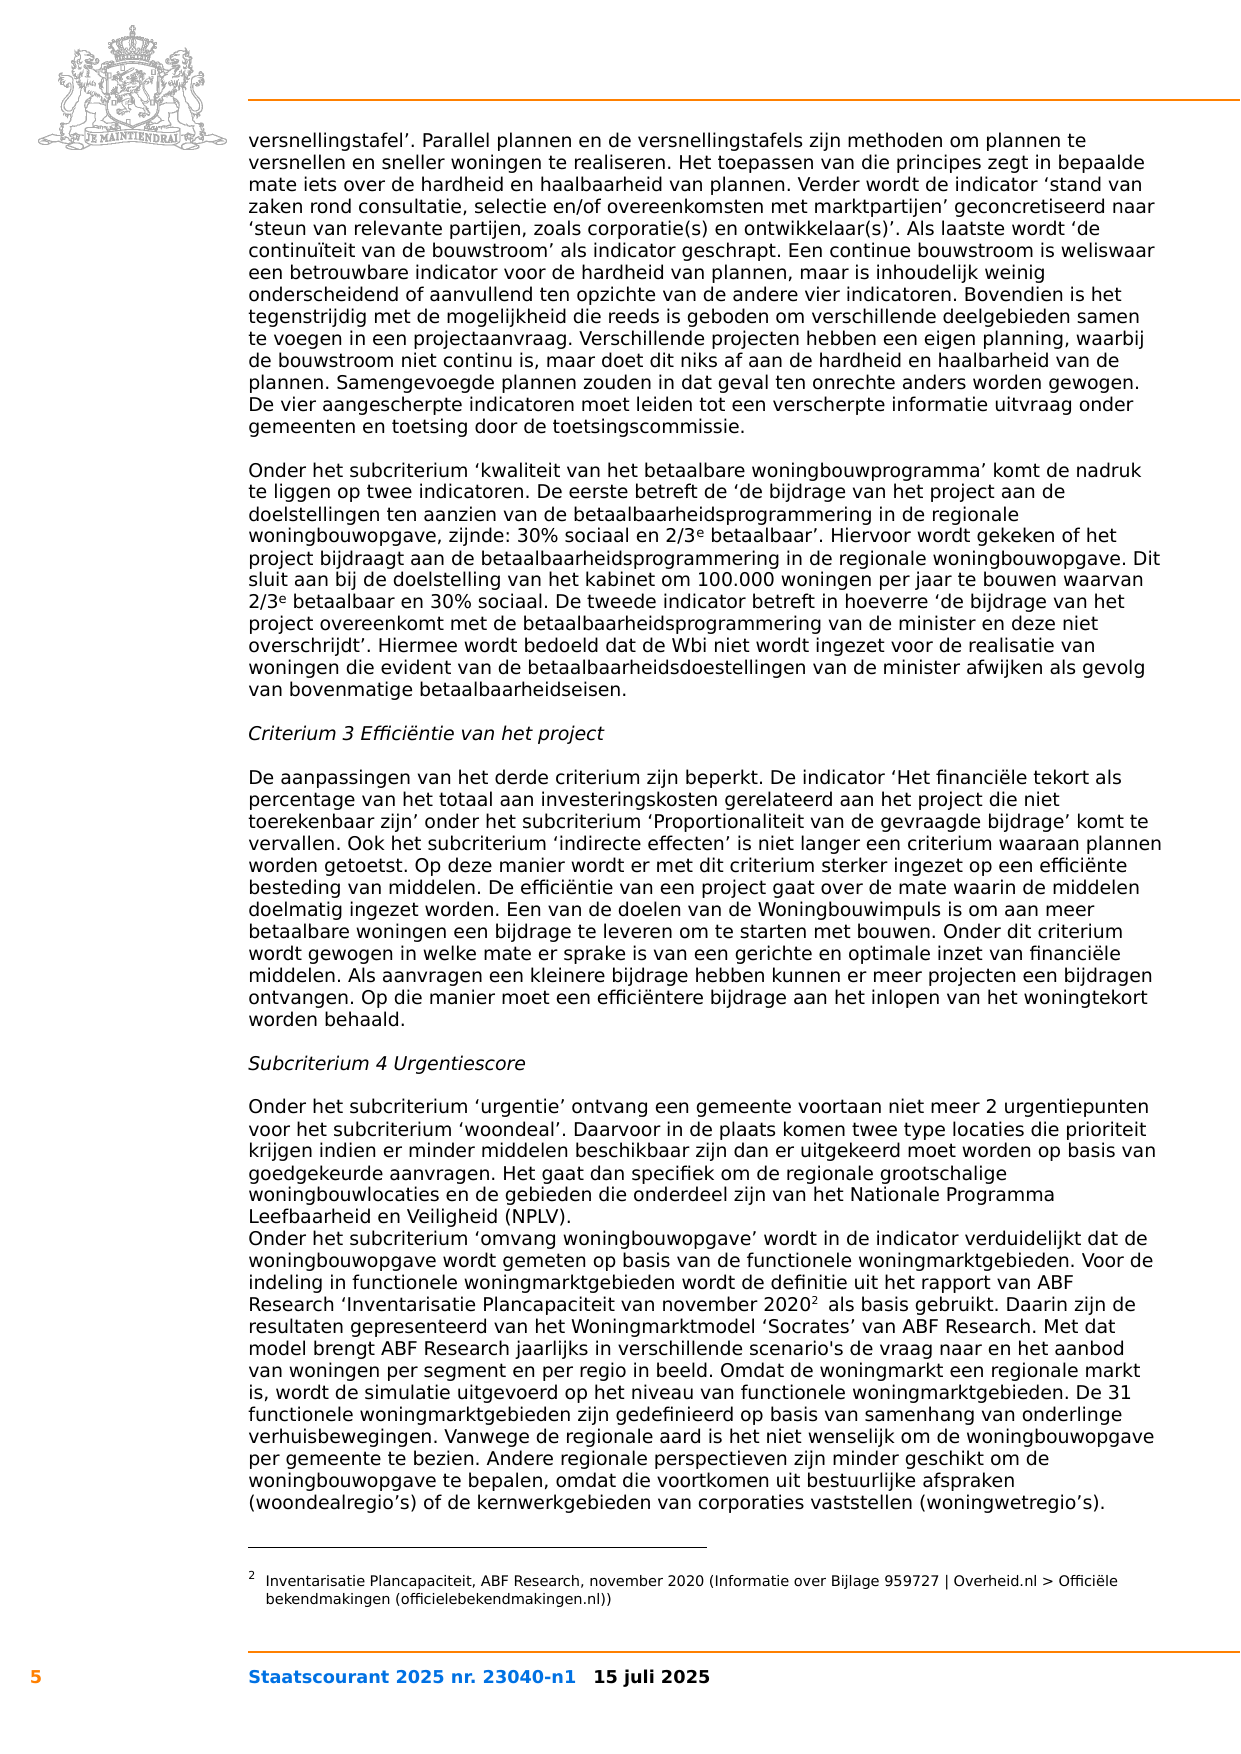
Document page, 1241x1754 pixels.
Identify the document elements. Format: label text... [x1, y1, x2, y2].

subtitle Criterium 3 Efficiëntie van het project [248, 723, 1163, 745]
picture [38, 25, 227, 150]
text versnellingstafel’. Parallel plannen en de versnellingstafels zijn methoden om plannen te versnellen en sneller woningen te realiseren. Het toepassen van die principes zegt in bepaalde mate iets over de hardheid en haalbaarheid van plannen. Verder wordt de indicator ‘stand van zaken rond consultatie, selectie en/of overeenkomsten met marktpartijen’ geconcretiseerd naar ‘steun van relevante partijen, zoals corporatie(s) en ontwikkelaar(s)’. Als laatste wordt ‘de continuïteit van de bouwstroom’ als indicator geschrapt. Een continue bouwstroom is weliswaar een betrouwbare indicator voor de hardheid van plannen, maar is inhoudelijk weinig onderscheidend of aanvullend ten opzichte van de andere vier indicatoren. Bovendien is het tegenstrijdig met de mogelijkheid die reeds is geboden om verschillende deelgebieden samen te voegen in een projectaanvraag. Verschillende projecten hebben een eigen planning, waarbij de bouwstroom niet continu is, maar doet dit niks af aan de hardheid en haalbarheid van de plannen. Samengevoegde plannen zouden in dat geval ten onrechte anders worden gewogen. De vier aangescherpte indicatoren moet leiden tot een verscherpte informatie uitvraag onder gemeenten en toetsing door de toetsingscommissie. [248, 130, 1163, 438]
text Onder het subcriterium ‘kwaliteit van het betaalbare woningbouwprogramma’ komt de nadruk te liggen op twee indicatoren. De eerste betreft de ‘de bijdrage van het project aan de doelstellingen ten aanzien van de betaalbaarheidsprogrammering in de regionale woningbouwopgave, zijnde: 30% sociaal en 2/3e betaalbaar’. Hiervoor wordt gekeken of het project bijdraagt aan de betaalbaarheidsprogrammering in de regionale woningbouwopgave. Dit sluit aan bij de doelstelling van het kabinet om 100.000 woningen per jaar te bouwen waarvan 2/3e betaalbaar en 30% sociaal. De tweede indicator betreft in hoeverre ‘de bijdrage van het project overeenkomt met de betaalbaarheidsprogrammering van de minister en deze niet overschrijdt’. Hiermee wordt bedoeld dat de Wbi niet wordt ingezet voor de realisatie van woningen die evident van de betaalbaarheidsdoestellingen van de minister afwijken als gevolg van bovenmatige betaalbaarheidseisen. [248, 459, 1163, 701]
text De aanpassingen van het derde criterium zijn beperkt. De indicator ‘Het financiële tekort als percentage van het totaal aan investeringskosten gerelateerd aan het project die niet toerekenbaar zijn’ onder het subcriterium ‘Proportionaliteit van de gevraagde bijdrage’ komt te vervallen. Ook het subcriterium ‘indirecte effecten’ is niet langer een criterium waaraan plannen worden getoetst. Op deze manier wordt er met dit criterium sterker ingezet op een efficiënte besteding van middelen. De efficiëntie van een project gaat over de mate waarin de middelen doelmatig ingezet worden. Een van de doelen van de Woningbouwimpuls is om aan meer betaalbare woningen een bijdrage te leveren om te starten met bouwen. Onder dit criterium wordt gewogen in welke mate er sprake is van een gerichte en optimale inzet van financiële middelen. Als aanvragen een kleinere bijdrage hebben kunnen er meer projecten een bijdragen ontvangen. Op die manier moet een efficiëntere bijdrage aan het inlopen van het woningtekort worden behaald. [248, 767, 1163, 1031]
text Onder het subcriterium ‘omvang woningbouwopgave’ wordt in de indicator verduidelijkt dat de woningbouwopgave wordt gemeten op basis van de functionele woningmarktgebieden. Voor de indeling in functionele woningmarktgebieden wordt de definitie uit het rapport van ABF Research ‘Inventarisatie Plancapaciteit van november 2020 als basis gebruikt. Daarin zijn de resultaten gepresenteerd van het Woningmarktmodel ‘Socrates’ van ABF Research. Met dat model brengt ABF Research jaarlijks in verschillende scenario's de vraag naar en het aanbod van woningen per segment en per regio in beeld. Omdat de woningmarkt een regionale markt is, wordt de simulatie uitgevoerd op het niveau van functionele woningmarktgebieden. De 31 functionele woningmarktgebieden zijn gedefinieerd op basis van samenhang van onderlinge verhuisbewegingen. Vanwege de regionale aard is het niet wenselijk om de woningbouwopgave per gemeente te bezien. Andere regionale perspectieven zijn minder geschikt om de woningbouwopgave te bepalen, omdat die voortkomen uit bestuurlijke afspraken (woondealregio’s) of de kernwerkgebieden van corporaties vaststellen (woningwetregio’s). [248, 1228, 1163, 1514]
text Onder het subcriterium ‘urgentie’ ontvang een gemeente voortaan niet meer 2 urgentiepunten voor het subcriterium ‘woondeal’. Daarvoor in de plaats komen twee type locaties die prioriteit krijgen indien er minder middelen beschikbaar zijn dan er uitgekeerd moet worden op basis van goedgekeurde aanvragen. Het gaat dan specifiek om de regionale grootschalige woningbouwlocaties en de gebieden die onderdeel zijn van het Nationale Programma Leefbaarheid en Veiligheid (NPLV). [248, 1096, 1163, 1228]
text Inventarisatie Plancapaciteit, ABF Research, november 2020 (Informatie over Bijlage 959727 | Overheid.nl > Officiële bekendmakingen (officielebekendmakingen.nl)) [248, 1569, 1163, 1608]
subtitle Subcriterium 4 Urgentiescore [248, 1053, 1163, 1074]
